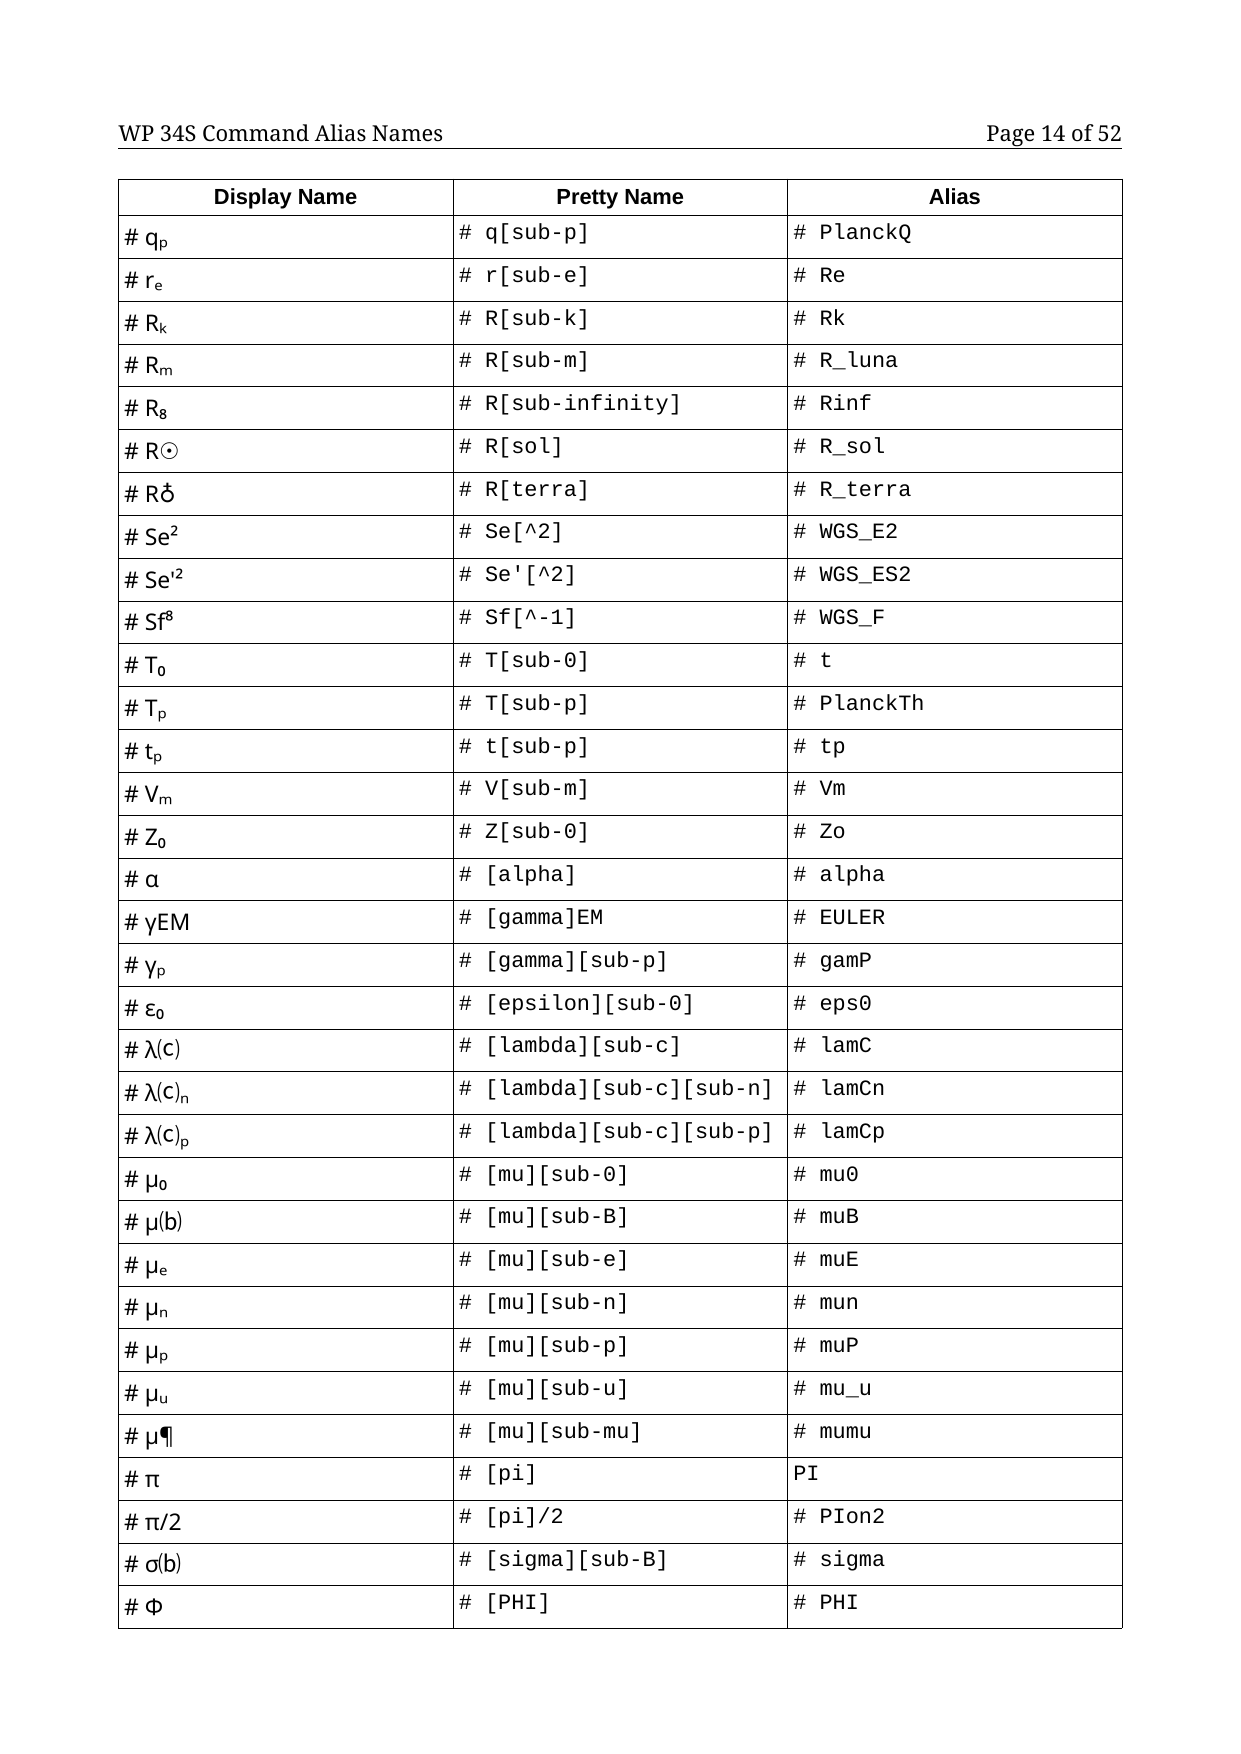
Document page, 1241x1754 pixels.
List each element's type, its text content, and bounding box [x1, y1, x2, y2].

table_cell # λ⒞ₙ [119, 1072, 453, 1114]
table_cell # [gamma][sub-p] [454, 944, 787, 986]
table_cell # mun [788, 1287, 1122, 1328]
table_cell # R₈ [119, 387, 453, 429]
table_cell # Rₘ [119, 345, 453, 386]
table_cell # Re [788, 259, 1122, 301]
table_cell # lamCp [788, 1115, 1122, 1157]
table_cell # [mu][sub-B] [454, 1201, 787, 1243]
table_cell # R[sub-m] [454, 345, 787, 386]
table_cell # Rₖ [119, 302, 453, 344]
table_cell # rₑ [119, 259, 453, 301]
table_cell # tₚ [119, 730, 453, 772]
table_cell # t [788, 644, 1122, 686]
table_cell # PIon2 [788, 1501, 1122, 1542]
table_cell # Se'² [119, 559, 453, 601]
table_cell # sigma [788, 1544, 1122, 1585]
table_cell # [mu][sub-p] [454, 1329, 787, 1371]
table_cell # PHI [788, 1586, 1122, 1628]
table_cell # lamC [788, 1030, 1122, 1071]
table_cell # μₙ [119, 1287, 453, 1328]
table_cell # V[sub-m] [454, 773, 787, 814]
table_cell # μ₀ [119, 1158, 453, 1200]
table_header Alias [788, 180, 1122, 215]
table_cell # muB [788, 1201, 1122, 1243]
table_cell # R_sol [788, 430, 1122, 472]
table_cell # [gamma]EM [454, 901, 787, 943]
table_cell # PlanckTh [788, 687, 1122, 729]
table_cell # [lambda][sub-c] [454, 1030, 787, 1071]
table_cell # WGS_F [788, 602, 1122, 643]
table_cell # qₚ [119, 216, 453, 258]
table_cell # Z₀ [119, 816, 453, 857]
table_cell PI [788, 1458, 1122, 1499]
table_cell # tp [788, 730, 1122, 772]
table_cell # eps0 [788, 987, 1122, 1029]
table_cell # λ⒞ [119, 1030, 453, 1071]
table_cell # γEM [119, 901, 453, 943]
table_cell # WGS_ES2 [788, 559, 1122, 601]
table_cell # μₚ [119, 1329, 453, 1371]
table_cell # Se[^2] [454, 516, 787, 558]
table_cell # μₑ [119, 1244, 453, 1286]
table_cell # Zo [788, 816, 1122, 857]
table_cell # Se'[^2] [454, 559, 787, 601]
table_cell # mu0 [788, 1158, 1122, 1200]
table_cell # alpha [788, 859, 1122, 900]
table_cell # Rinf [788, 387, 1122, 429]
table_cell # γₚ [119, 944, 453, 986]
table_cell # T[sub-0] [454, 644, 787, 686]
table_cell # R[sol] [454, 430, 787, 472]
table_cell # R_terra [788, 473, 1122, 515]
table_cell # [mu][sub-mu] [454, 1415, 787, 1457]
table_cell # [mu][sub-u] [454, 1372, 787, 1414]
table_cell # Z[sub-0] [454, 816, 787, 857]
table_cell # [pi]/2 [454, 1501, 787, 1542]
table_cell # t[sub-p] [454, 730, 787, 772]
table_cell # EULER [788, 901, 1122, 943]
table_cell # Se² [119, 516, 453, 558]
table_cell # [pi] [454, 1458, 787, 1499]
table_cell # [alpha] [454, 859, 787, 900]
table_cell # q[sub-p] [454, 216, 787, 258]
table_cell # [sigma][sub-B] [454, 1544, 787, 1585]
table_header Display Name [119, 180, 453, 215]
table_cell # Φ [119, 1586, 453, 1628]
table_cell # r[sub-e] [454, 259, 787, 301]
table_cell # [epsilon][sub-0] [454, 987, 787, 1029]
table_cell # λ⒞ₚ [119, 1115, 453, 1157]
table_cell # Vₘ [119, 773, 453, 814]
table_cell # [mu][sub-0] [454, 1158, 787, 1200]
table_cell # μᵤ [119, 1372, 453, 1414]
table_cell # R☉ [119, 430, 453, 472]
table_cell # [mu][sub-e] [454, 1244, 787, 1286]
table_cell # [mu][sub-n] [454, 1287, 787, 1328]
table_cell # σ⒝ [119, 1544, 453, 1585]
table_cell # π/2 [119, 1501, 453, 1542]
table_cell # Vm [788, 773, 1122, 814]
table_cell # T₀ [119, 644, 453, 686]
table_cell # [lambda][sub-c][sub-n] [454, 1072, 787, 1114]
table_cell # π [119, 1458, 453, 1499]
table_cell # WGS_E2 [788, 516, 1122, 558]
table_cell # R[sub-k] [454, 302, 787, 344]
table_header Pretty Name [454, 180, 787, 215]
table_cell # μ⒝ [119, 1201, 453, 1243]
table_cell # gamP [788, 944, 1122, 986]
table_cell # PlanckQ [788, 216, 1122, 258]
table_cell # [lambda][sub-c][sub-p] [454, 1115, 787, 1157]
table_cell # Sf[^-1] [454, 602, 787, 643]
table_cell # R[sub-infinity] [454, 387, 787, 429]
table_cell # R♁ [119, 473, 453, 515]
table_cell # [PHI] [454, 1586, 787, 1628]
table_cell # Sf⁸ [119, 602, 453, 643]
table_cell # T[sub-p] [454, 687, 787, 729]
table_cell # Rk [788, 302, 1122, 344]
table_cell # ε₀ [119, 987, 453, 1029]
table_cell # muE [788, 1244, 1122, 1286]
table_cell # mumu [788, 1415, 1122, 1457]
table_cell # Tₚ [119, 687, 453, 729]
table_cell # muP [788, 1329, 1122, 1371]
table_cell # lamCn [788, 1072, 1122, 1114]
table_cell # R[terra] [454, 473, 787, 515]
table_cell # μ¶ [119, 1415, 453, 1457]
table_cell # α [119, 859, 453, 900]
table_cell # mu_u [788, 1372, 1122, 1414]
table_cell # R_luna [788, 345, 1122, 386]
